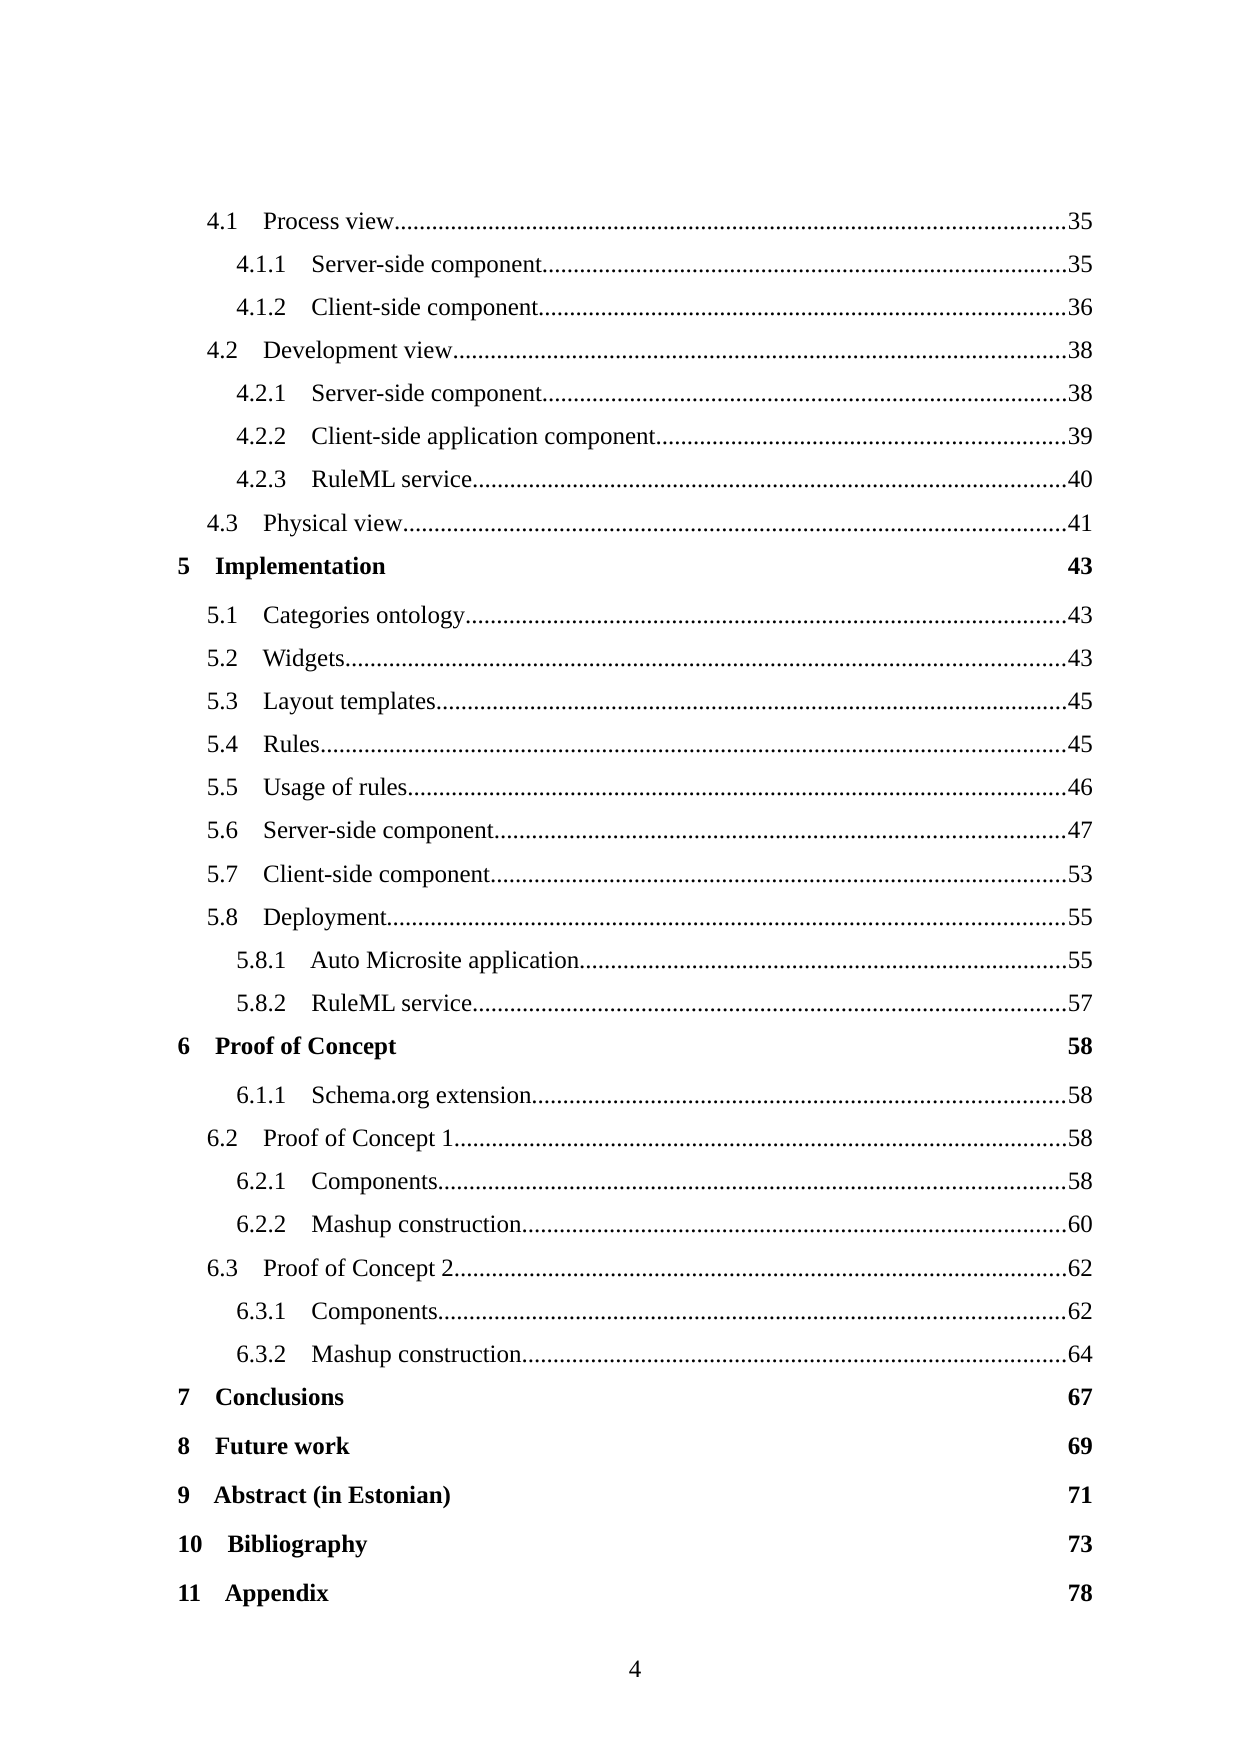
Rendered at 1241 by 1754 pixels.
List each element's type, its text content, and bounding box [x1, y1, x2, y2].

text 9 Abstract (in Estonian) 71 [177, 1480, 1093, 1509]
text 5.7 Client-side component 53 [207, 859, 1093, 887]
text 10 Bibliography 73 [177, 1529, 1093, 1558]
text 6.1.1 Schema.org extension 58 [236, 1080, 1093, 1109]
text 5 Implementation 43 [177, 551, 1093, 579]
text 5.4 Rules 45 [207, 729, 1093, 758]
text 6.2.2 Mashup construction 60 [236, 1209, 1093, 1238]
text 6 Proof of Concept 58 [177, 1031, 1093, 1060]
text 6.2 Proof of Concept 1 58 [207, 1123, 1093, 1152]
text 5.5 Usage of rules 46 [207, 772, 1093, 801]
text 6.3.2 Mashup construction 64 [236, 1339, 1093, 1368]
text 7 Conclusions 67 [177, 1382, 1093, 1411]
text 6.2.1 Components 58 [236, 1166, 1093, 1195]
text 4.1 Process view 35 [207, 206, 1093, 234]
text 4.1.2 Client-side component 36 [236, 292, 1093, 321]
text 4.2.3 RuleML service 40 [236, 464, 1093, 493]
text 5.3 Layout templates 45 [207, 686, 1093, 715]
text 6.3.1 Components 62 [236, 1296, 1093, 1324]
text 5.8.2 RuleML service 57 [236, 988, 1093, 1017]
text 5.6 Server-side component 47 [207, 816, 1093, 844]
text 5.8.1 Auto Microsite application 55 [236, 945, 1093, 974]
text 5.2 Widgets 43 [207, 643, 1093, 672]
text 4.3 Physical view 41 [207, 508, 1093, 536]
text 8 Future work 69 [177, 1431, 1093, 1460]
text 4.2.1 Server-side component 38 [236, 378, 1093, 407]
text 11 Appendix 78 [177, 1578, 1093, 1607]
text 4.2 Development view 38 [207, 335, 1093, 364]
text 4.1.1 Server-side component 35 [236, 249, 1093, 278]
text 5.8 Deployment 55 [207, 902, 1093, 931]
text 5.1 Categories ontology 43 [207, 600, 1093, 629]
text 6.3 Proof of Concept 2 62 [207, 1253, 1093, 1281]
text 4.2.2 Client-side application component 39 [236, 421, 1093, 450]
